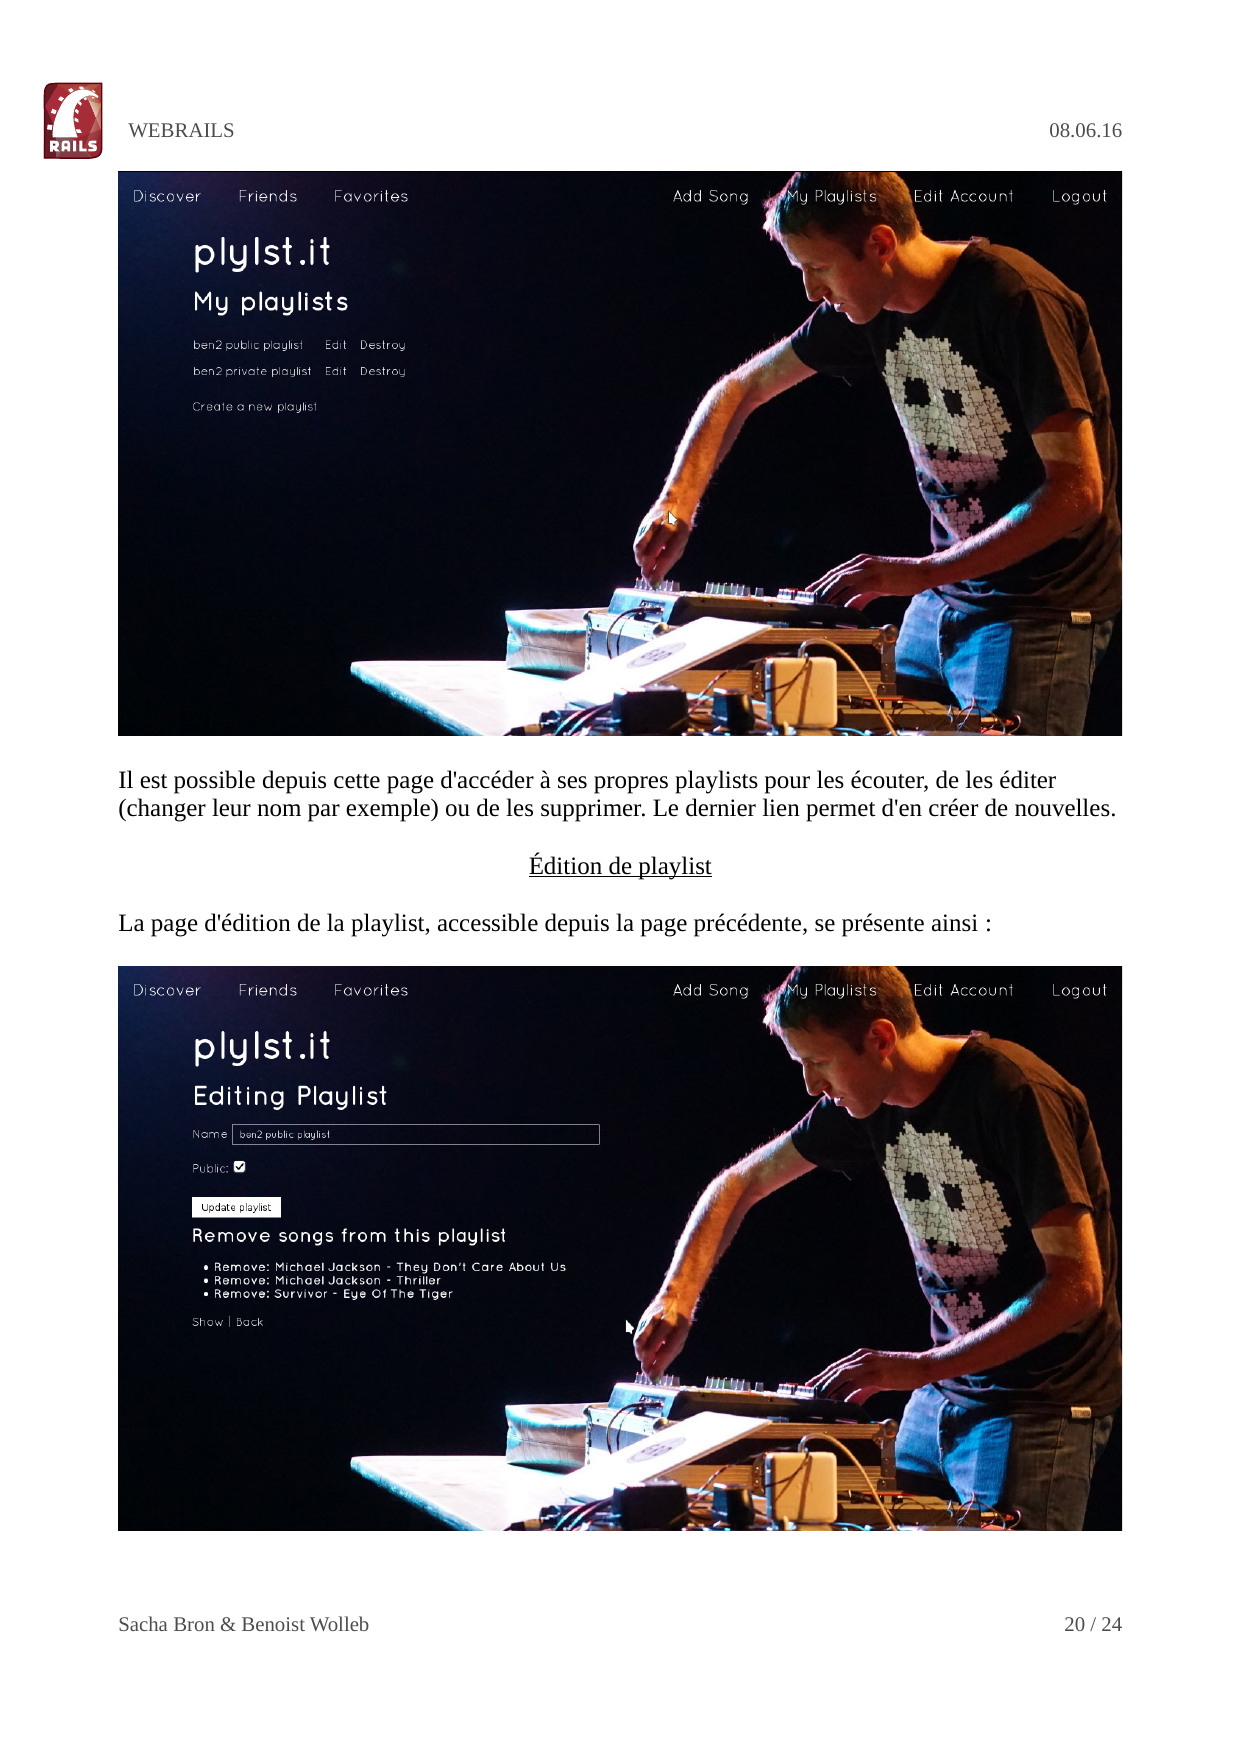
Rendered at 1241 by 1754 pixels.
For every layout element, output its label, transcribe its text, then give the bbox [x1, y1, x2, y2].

subtitle Édition de playlist [118, 851, 1122, 880]
subtitle La page d'édition de la playlist, accessible depuis la page précédente, se présente ainsi : [118, 908, 1122, 937]
picture [118, 171, 1123, 736]
subtitle Il est possible depuis cette page d'accéder à ses propres playlists pour les écouter, de les éditer (changer leur nom par exemple) ou de les supprimer. Le dernier lien permet d'en créer de nouvelles. [118, 765, 1122, 822]
picture [118, 966, 1123, 1531]
